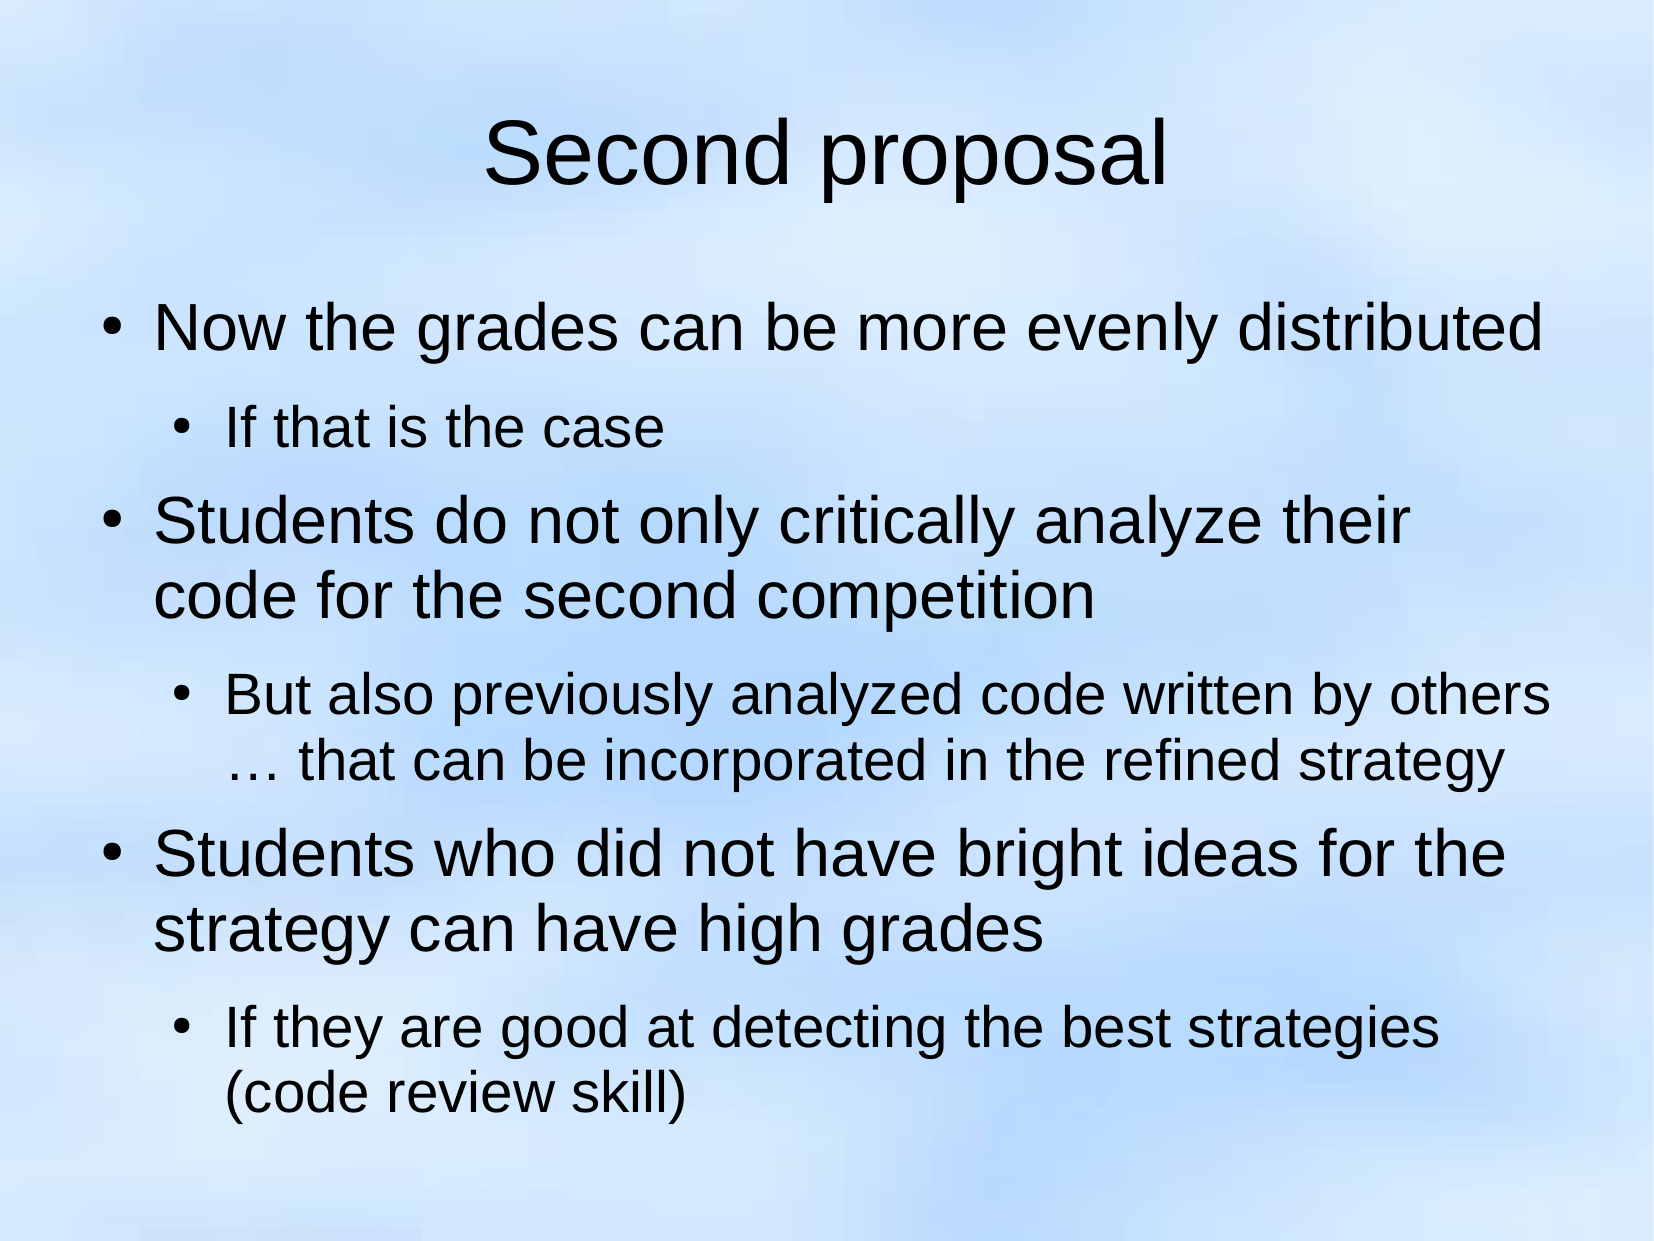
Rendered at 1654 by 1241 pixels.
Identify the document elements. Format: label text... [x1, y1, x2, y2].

title Second proposal [82, 56, 1571, 250]
list Now the grades can be more evenly distributed If that is the case Students do not only critically analyze their code for the second competition But also previously analyzed code written by others … that can be incorporated in the refined strategy Students who did not have bright ideas for the strategy can have high grades If they are good at detecting the best strategies (code review skill) [82, 290, 1571, 1109]
picture [0, 0, 1654, 1241]
